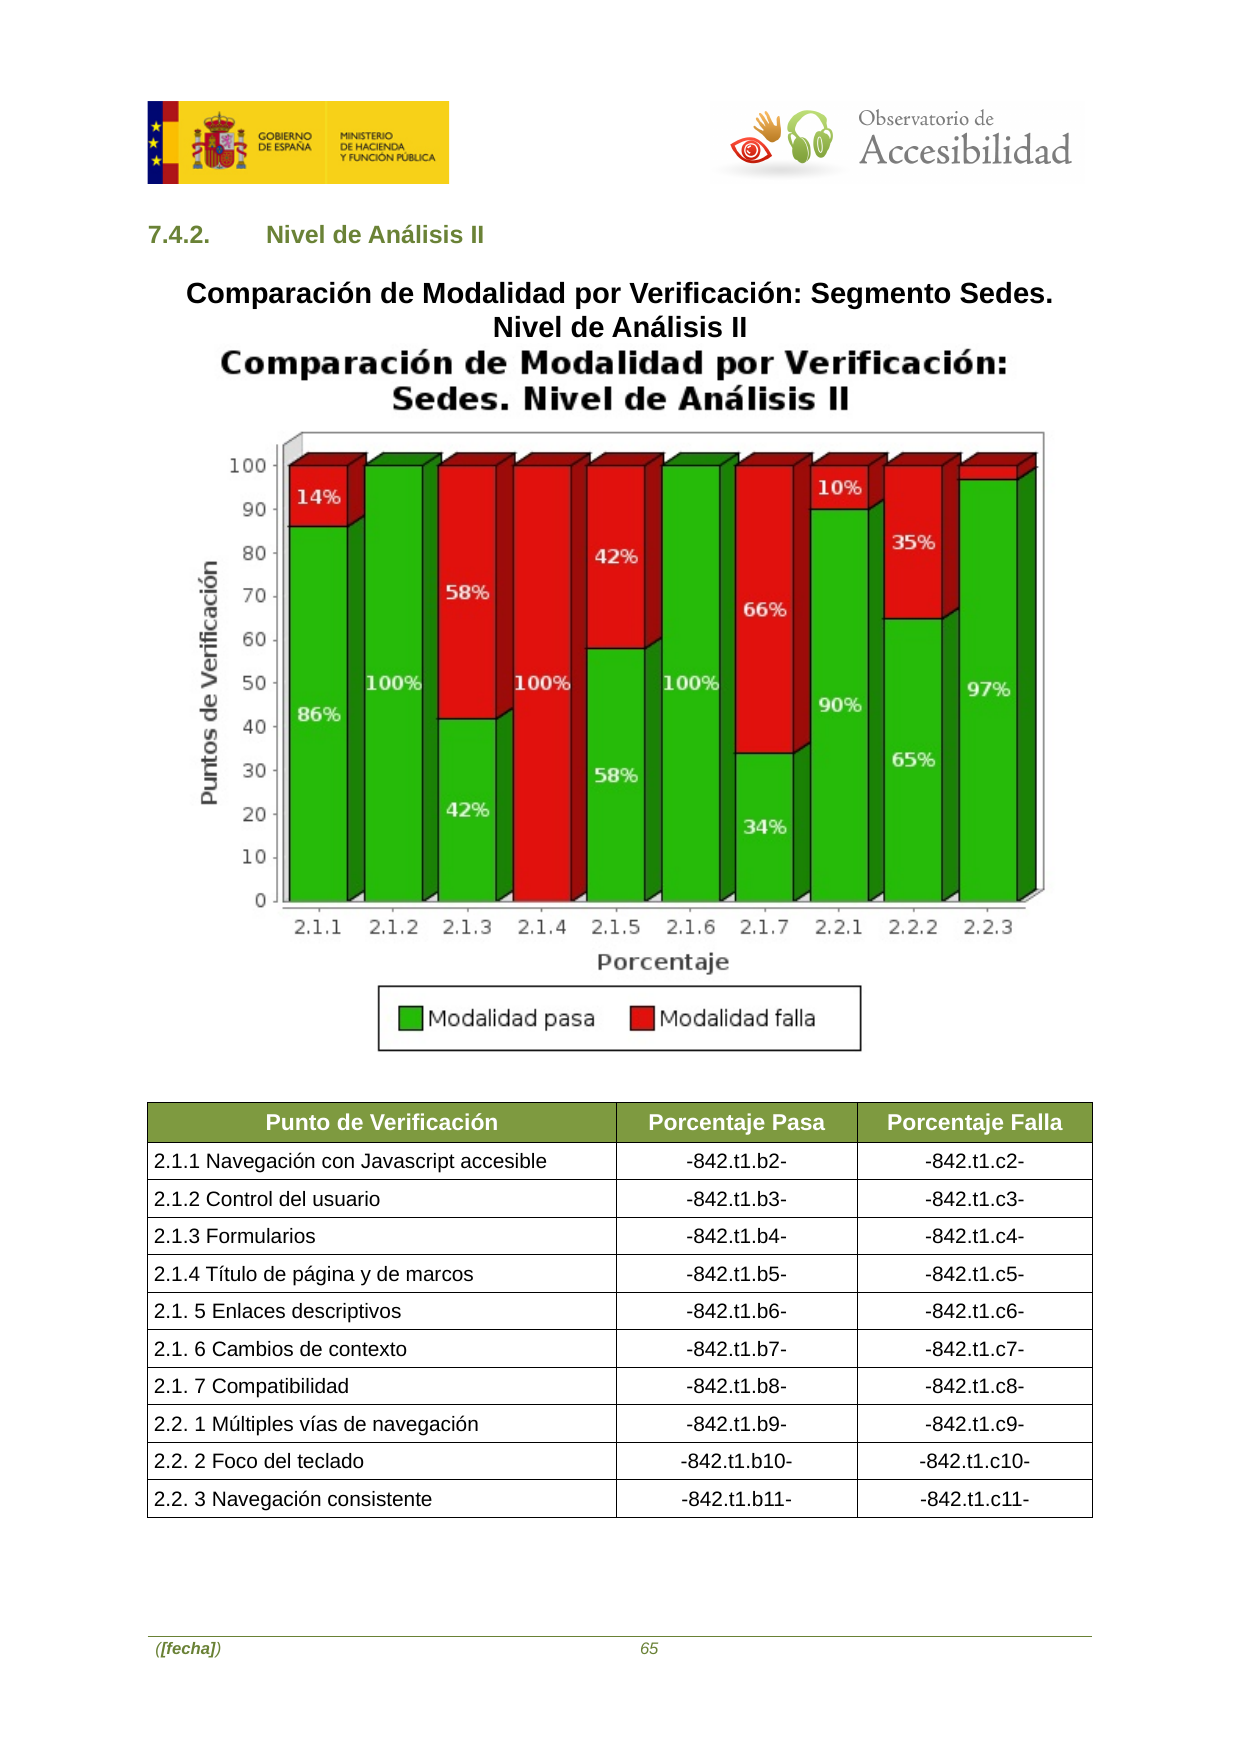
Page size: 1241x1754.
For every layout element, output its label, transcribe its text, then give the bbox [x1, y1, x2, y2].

table_cell 2.2. 2 Foco del teclado [148, 1443, 616, 1479]
table_cell 2.2. 3 Navegación consistente [148, 1480, 616, 1517]
table_cell -842.t1.b4- [617, 1218, 857, 1254]
table_header Punto de Verificación [148, 1103, 616, 1142]
table_cell -842.t1.b8- [617, 1368, 857, 1404]
table_cell 2.1.3 Formularios [148, 1218, 616, 1254]
table_cell -842.t1.c6- [858, 1293, 1092, 1329]
table_cell -842.t1.b9- [617, 1405, 857, 1442]
table_cell -842.t1.c9- [858, 1405, 1092, 1442]
table_cell 2.1. 5 Enlaces descriptivos [148, 1293, 616, 1329]
picture [178, 343, 1062, 1053]
picture [710, 101, 1086, 184]
subtitle Nivel de Análisis II [148, 220, 1092, 248]
table_cell -842.t1.c4- [858, 1218, 1092, 1254]
table_cell -842.t1.b11- [617, 1480, 857, 1517]
table_cell -842.t1.c10- [858, 1443, 1092, 1479]
table_cell -842.t1.c5- [858, 1255, 1092, 1292]
table_cell 2.1.1 Navegación con Javascript accesible [148, 1143, 616, 1179]
table_cell -842.t1.b3- [617, 1180, 857, 1217]
text Comparación de Modalidad por Verificación: Segmento Sedes. Nivel de Análisis II [148, 276, 1092, 343]
table_cell -842.t1.b7- [617, 1330, 857, 1367]
table_cell -842.t1.b10- [617, 1443, 857, 1479]
table_cell -842.t1.c8- [858, 1368, 1092, 1404]
table_cell 2.2. 1 Múltiples vías de navegación [148, 1405, 616, 1442]
table_header Porcentaje Falla [858, 1103, 1092, 1142]
table_cell -842.t1.c7- [858, 1330, 1092, 1367]
table_cell 2.1.4 Título de página y de marcos [148, 1255, 616, 1292]
table_cell -842.t1.b2- [617, 1143, 857, 1179]
table_cell 2.1. 7 Compatibilidad [148, 1368, 616, 1404]
table_cell -842.t1.c2- [858, 1143, 1092, 1179]
table_cell 2.1. 6 Cambios de contexto [148, 1330, 616, 1367]
table_cell -842.t1.c3- [858, 1180, 1092, 1217]
table_cell -842.t1.c11- [858, 1480, 1092, 1517]
table_header Porcentaje Pasa [617, 1103, 857, 1142]
table_cell 2.1.2 Control del usuario [148, 1180, 616, 1217]
table_cell -842.t1.b5- [617, 1255, 857, 1292]
picture [147, 101, 450, 184]
table_cell -842.t1.b6- [617, 1293, 857, 1329]
